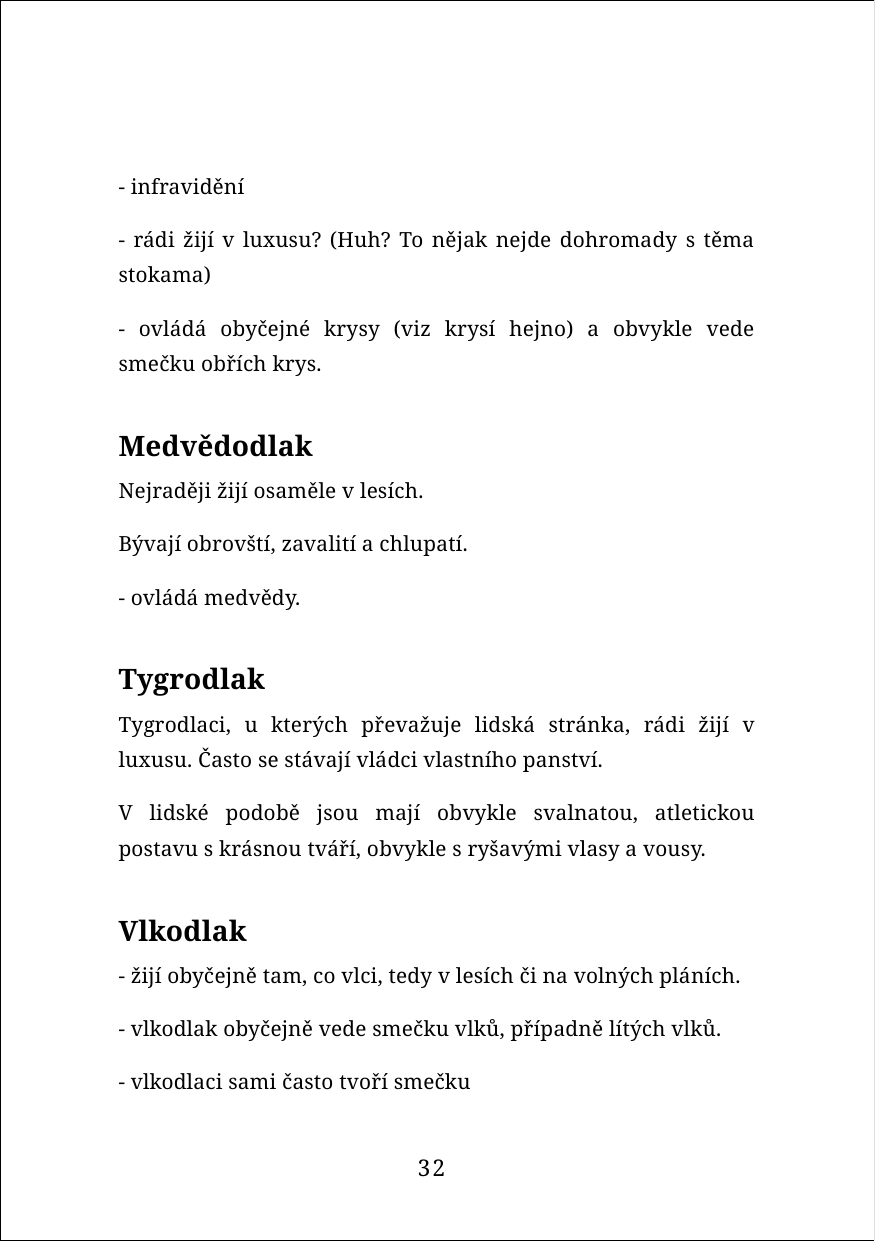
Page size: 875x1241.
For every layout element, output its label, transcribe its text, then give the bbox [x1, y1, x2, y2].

subtitle Medvědodlak [118, 426, 756, 464]
text Nejraději žijí osaměle v lesích. [118, 476, 756, 505]
subtitle Tygrodlak [118, 659, 756, 698]
subtitle Vlkodlak [118, 911, 756, 949]
text - infravidění [118, 172, 756, 200]
text - vlkodlaci sami často tvoří smečku [118, 1067, 756, 1096]
text Tygrodlaci, u kterých převažuje lidská stránka, rádi žijí v luxusu. Často se stávají vládci vlastního panství. [118, 710, 756, 774]
text - ovládá obyčejné krysy (viz krysí hejno) a obvykle vede smečku obřích krys. [118, 314, 756, 378]
text - rádi žijí v luxusu? (Huh? To nějak nejde dohromady s těma stokama) [118, 225, 756, 289]
text - žijí obyčejně tam, co vlci, tedy v lesích či na volných pláních. [118, 961, 756, 989]
text V lidské podobě jsou mají obvykle svalnatou, atletickou postavu s krásnou tváří, obvykle s ryšavými vlasy a vousy. [118, 798, 756, 862]
text Bývají obrovští, zavalití a chlupatí. [118, 529, 756, 558]
text - ovládá medvědy. [118, 583, 756, 611]
text - vlkodlak obyčejně vede smečku vlků, případně lítých vlků. [118, 1014, 756, 1043]
